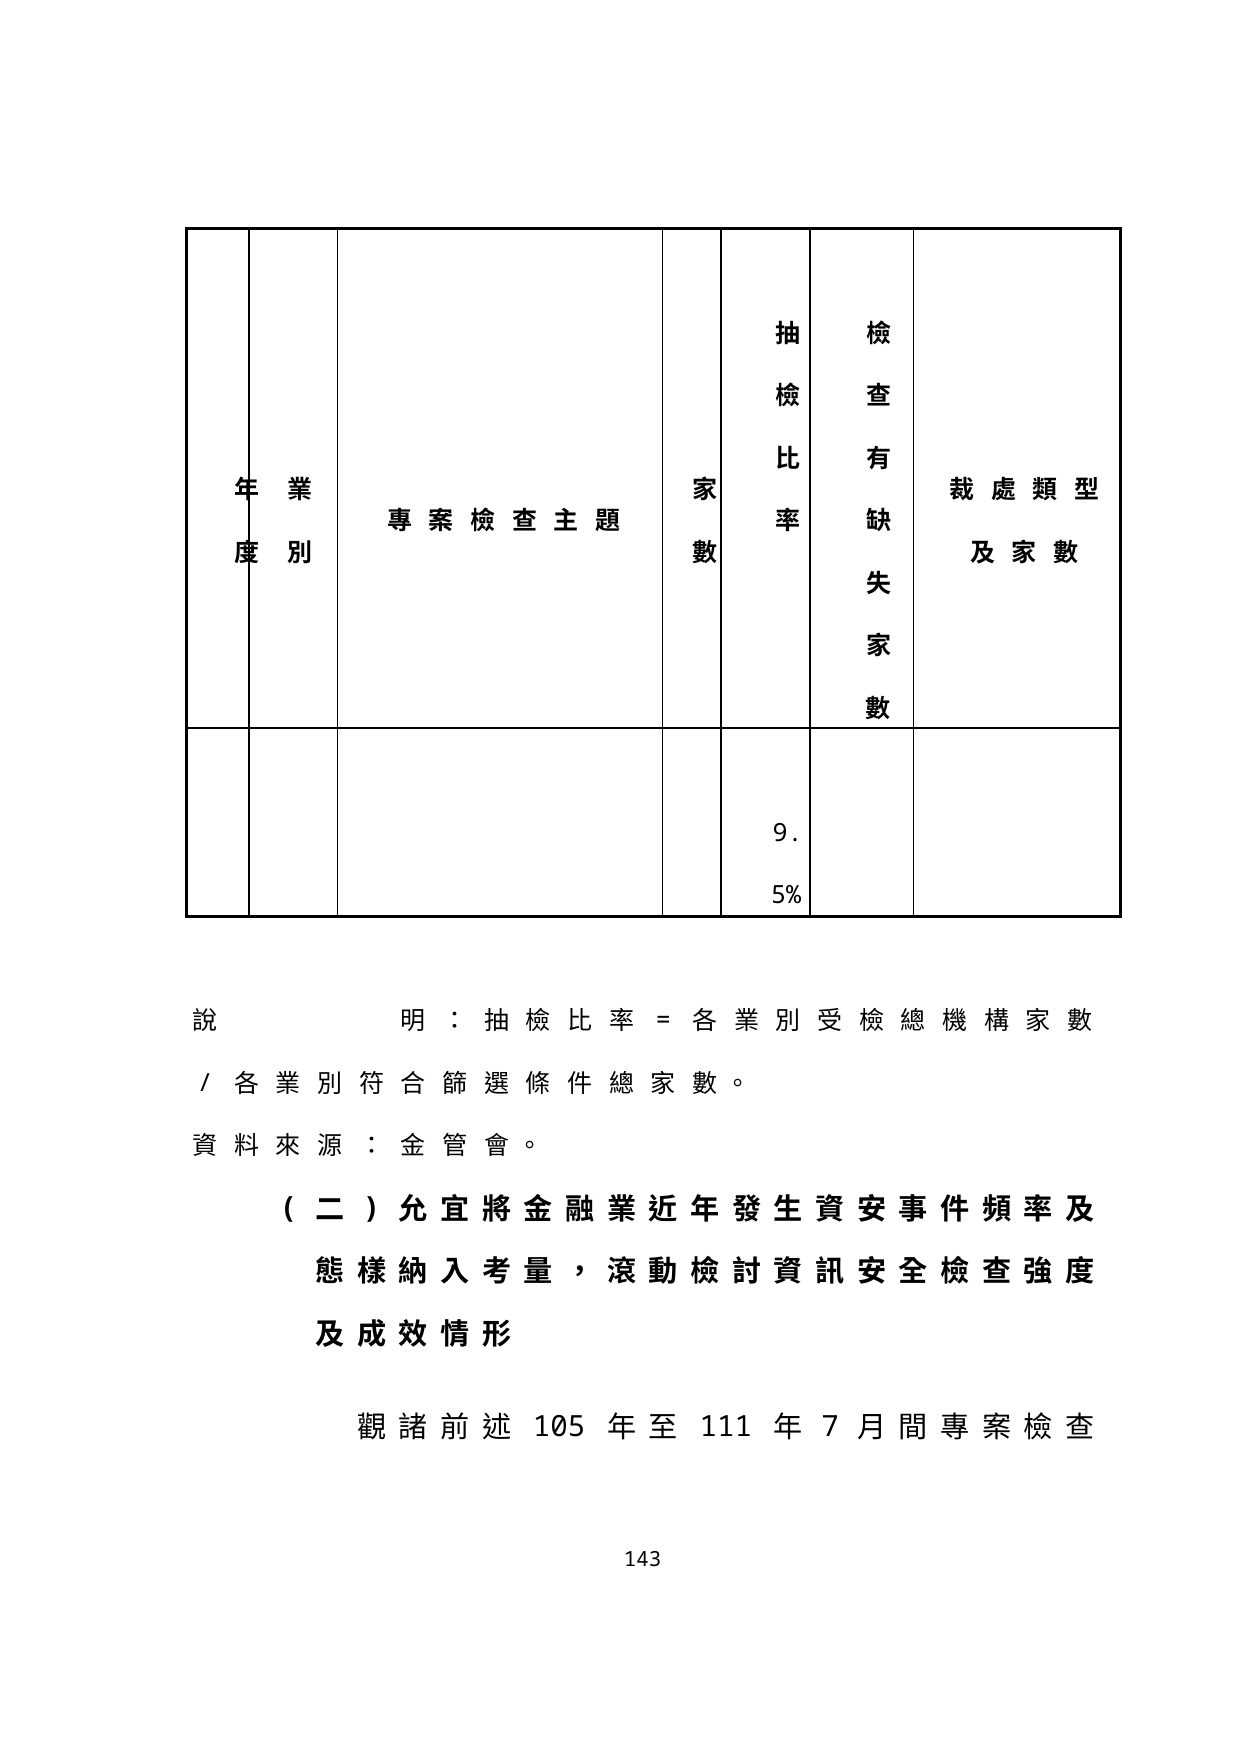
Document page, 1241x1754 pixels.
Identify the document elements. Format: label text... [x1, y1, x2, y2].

table_header 業別 [250, 230, 337, 727]
table_cell [663, 729, 720, 915]
text 觀諸前述105年至111年7月間專案檢查 [272, 1352, 1101, 1477]
table_cell [811, 729, 913, 915]
table_header 年度 [188, 230, 248, 727]
table_header 裁處類型及家數 [914, 230, 1119, 727]
table_cell [188, 729, 248, 915]
text (二)允宜將金融業近年發生資安事件頻率及態樣納入考量，滾動檢討資訊安全檢查強度及成效情形 [243, 1165, 1101, 1352]
table_header 家數 [663, 230, 720, 727]
text 資料來源：金管會。 [184, 1102, 1101, 1165]
table_cell [338, 729, 662, 915]
table_cell [914, 729, 1119, 915]
table_cell [250, 729, 337, 915]
text 說 明：抽檢比率=各業別受檢總機構家數/各業別符合篩選條件總家數。 [184, 977, 1115, 1102]
table_cell 9.5% [722, 729, 809, 915]
table_header 抽檢 比率 [722, 230, 809, 727]
table_header 專案檢查主題 [338, 230, 662, 727]
table_header 檢查有缺失家數 [811, 230, 913, 727]
